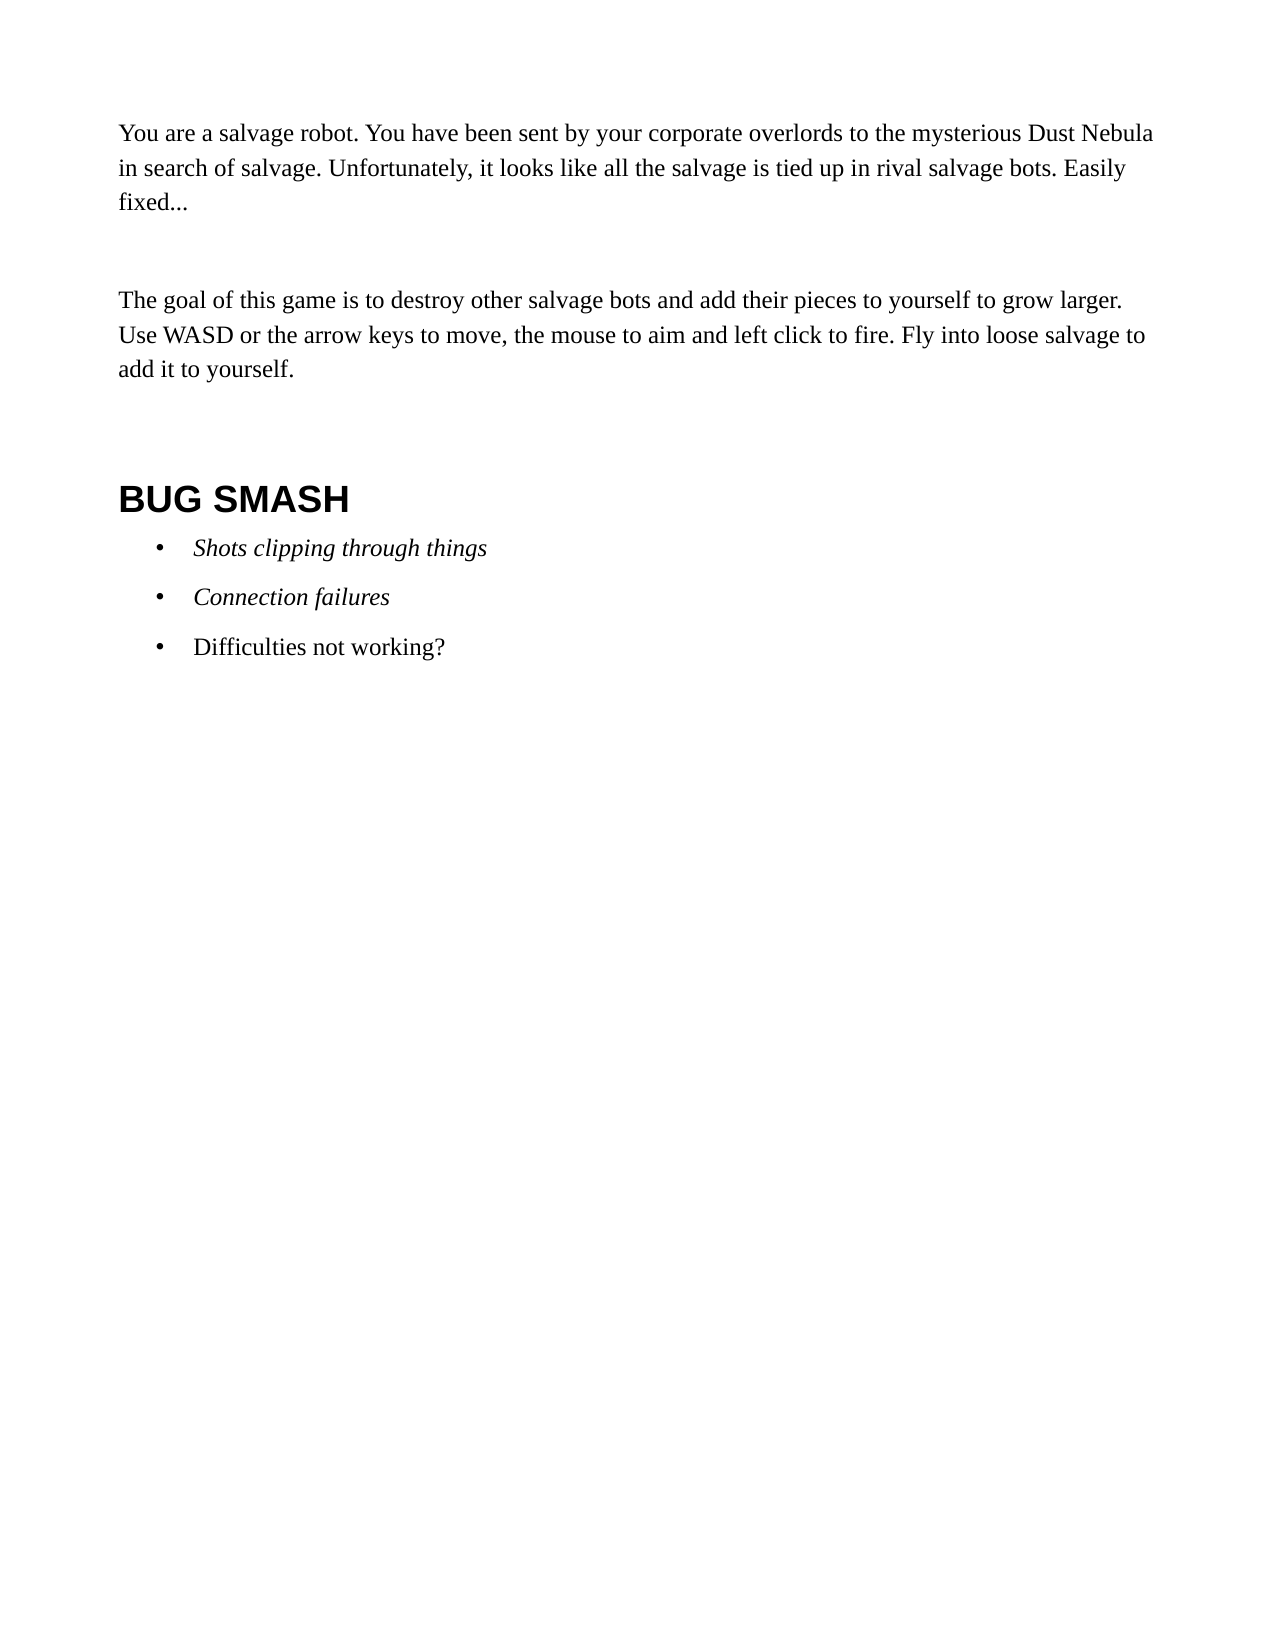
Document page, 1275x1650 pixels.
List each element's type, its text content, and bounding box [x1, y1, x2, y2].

list Difficulties not working? [156, 632, 1157, 660]
list Connection failures [156, 582, 1157, 611]
list Shots clipping through things [156, 533, 1157, 562]
text The goal of this game is to destroy other salvage bots and add their pieces to yourself to grow larger. Use WASD or the arrow keys to move, the mouse to aim and left click to fire. Fly into loose salvage to add it to yourself. [118, 285, 1157, 383]
text You are a salvage robot. You have been sent by your corporate overlords to the mysterious Dust Nebula in search of salvage. Unfortunately, it looks like all the salvage is tied up in rival salvage bots. Easily fixed... [118, 118, 1157, 216]
subtitle BUG SMASH [118, 477, 1157, 521]
